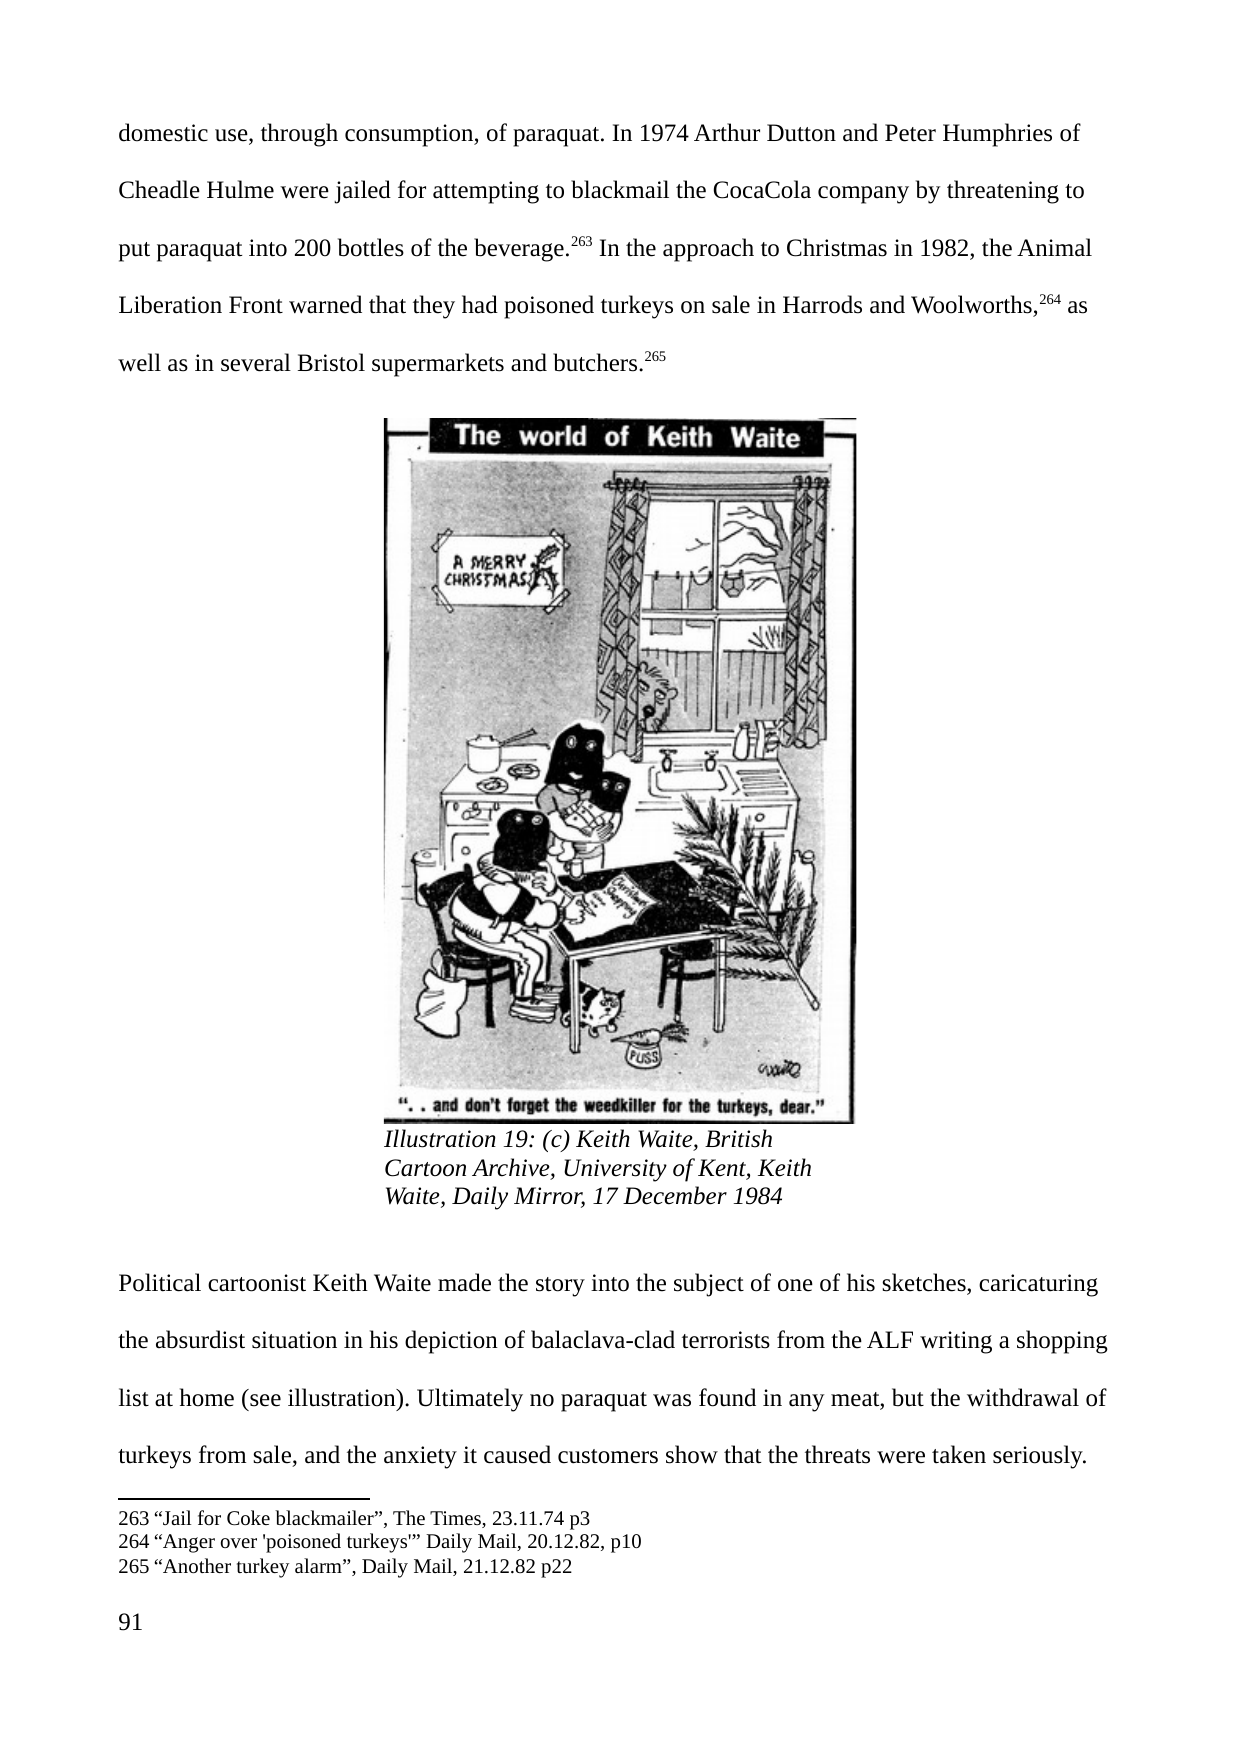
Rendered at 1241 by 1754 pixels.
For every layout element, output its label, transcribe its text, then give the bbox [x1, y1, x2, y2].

text Political cartoonist Keith Waite made the story into the subject of one of his sketches, caricaturing the absurdist situation in his depiction of balaclava-clad terrorists from the ALF writing a shopping list at home (see illustration). Ultimately no paraquat was found in any meat, but the withdrawal of turkeys from sale, and the anxiety it caused customers show that the threats were taken seriously. [118, 1268, 1122, 1469]
text “Jail for Coke blackmailer”, The Times, 23.11.74 p3 [118, 1505, 1122, 1529]
text domestic use, through consumption, of paraquat. In 1974 Arthur Dutton and Peter Humphries of Cheadle Hulme were jailed for attempting to blackmail the CocaCola company by threatening to put paraquat into 200 bottles of the beverage. In the approach to Christmas in 1982, the Animal Liberation Front warned that they had poisoned turkeys on sale in Harrods and Woolworths, as well as in several Bristol supermarkets and butchers. [118, 118, 1122, 377]
picture [383, 418, 857, 1124]
text Illustration 19: (c) Keith Waite, British Cartoon Archive, University of Kent, Keith Waite, Daily Mirror, 17 December 1984 [384, 1124, 856, 1210]
text “Anger over 'poisoned turkeys'” Daily Mail, 20.12.82, p10 [118, 1529, 1122, 1553]
text “Another turkey alarm”, Daily Mail, 21.12.82 p22 [118, 1553, 1122, 1578]
